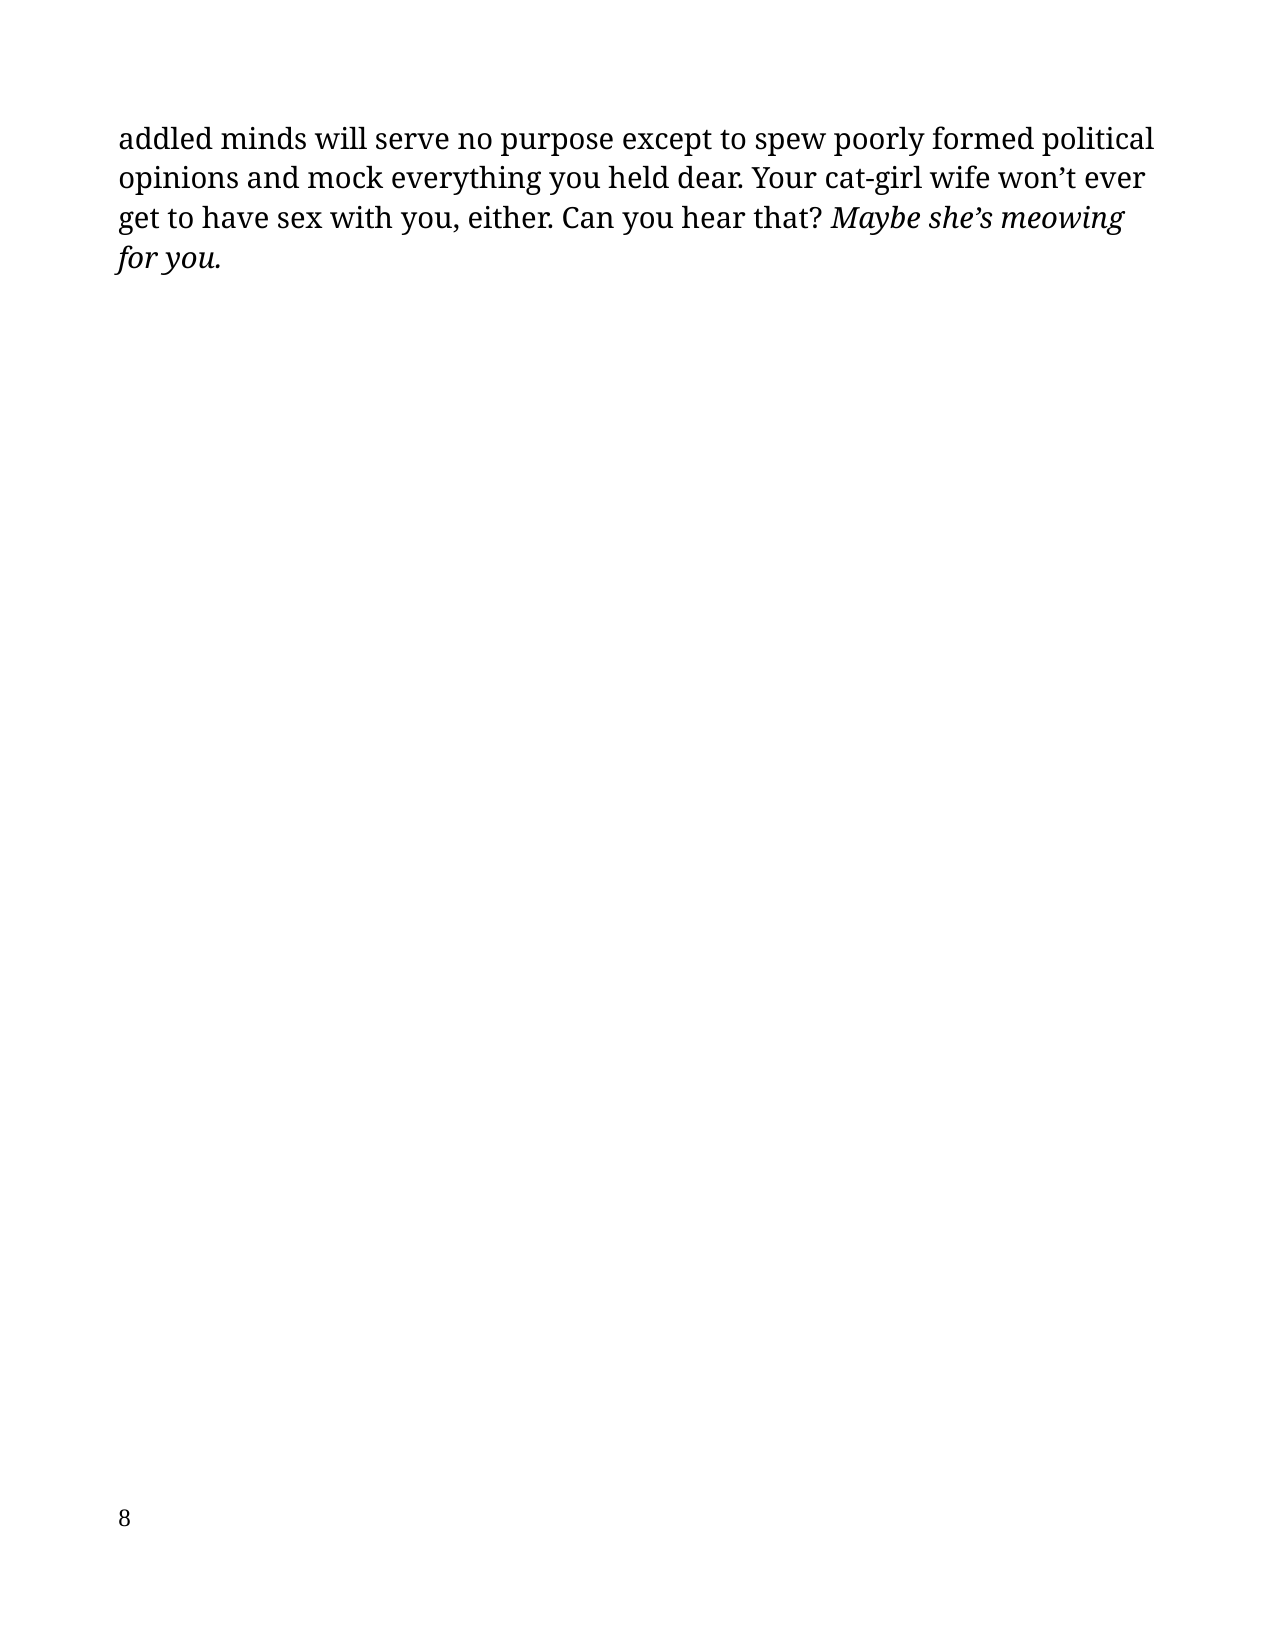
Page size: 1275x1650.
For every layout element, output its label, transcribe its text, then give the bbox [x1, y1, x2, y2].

text addled minds will serve no purpose except to spew poorly formed political opinions and mock everything you held dear. Your cat-girl wife won’t ever get to have sex with you, either. Can you hear that? Maybe she’s meowing for you. [118, 118, 1157, 277]
